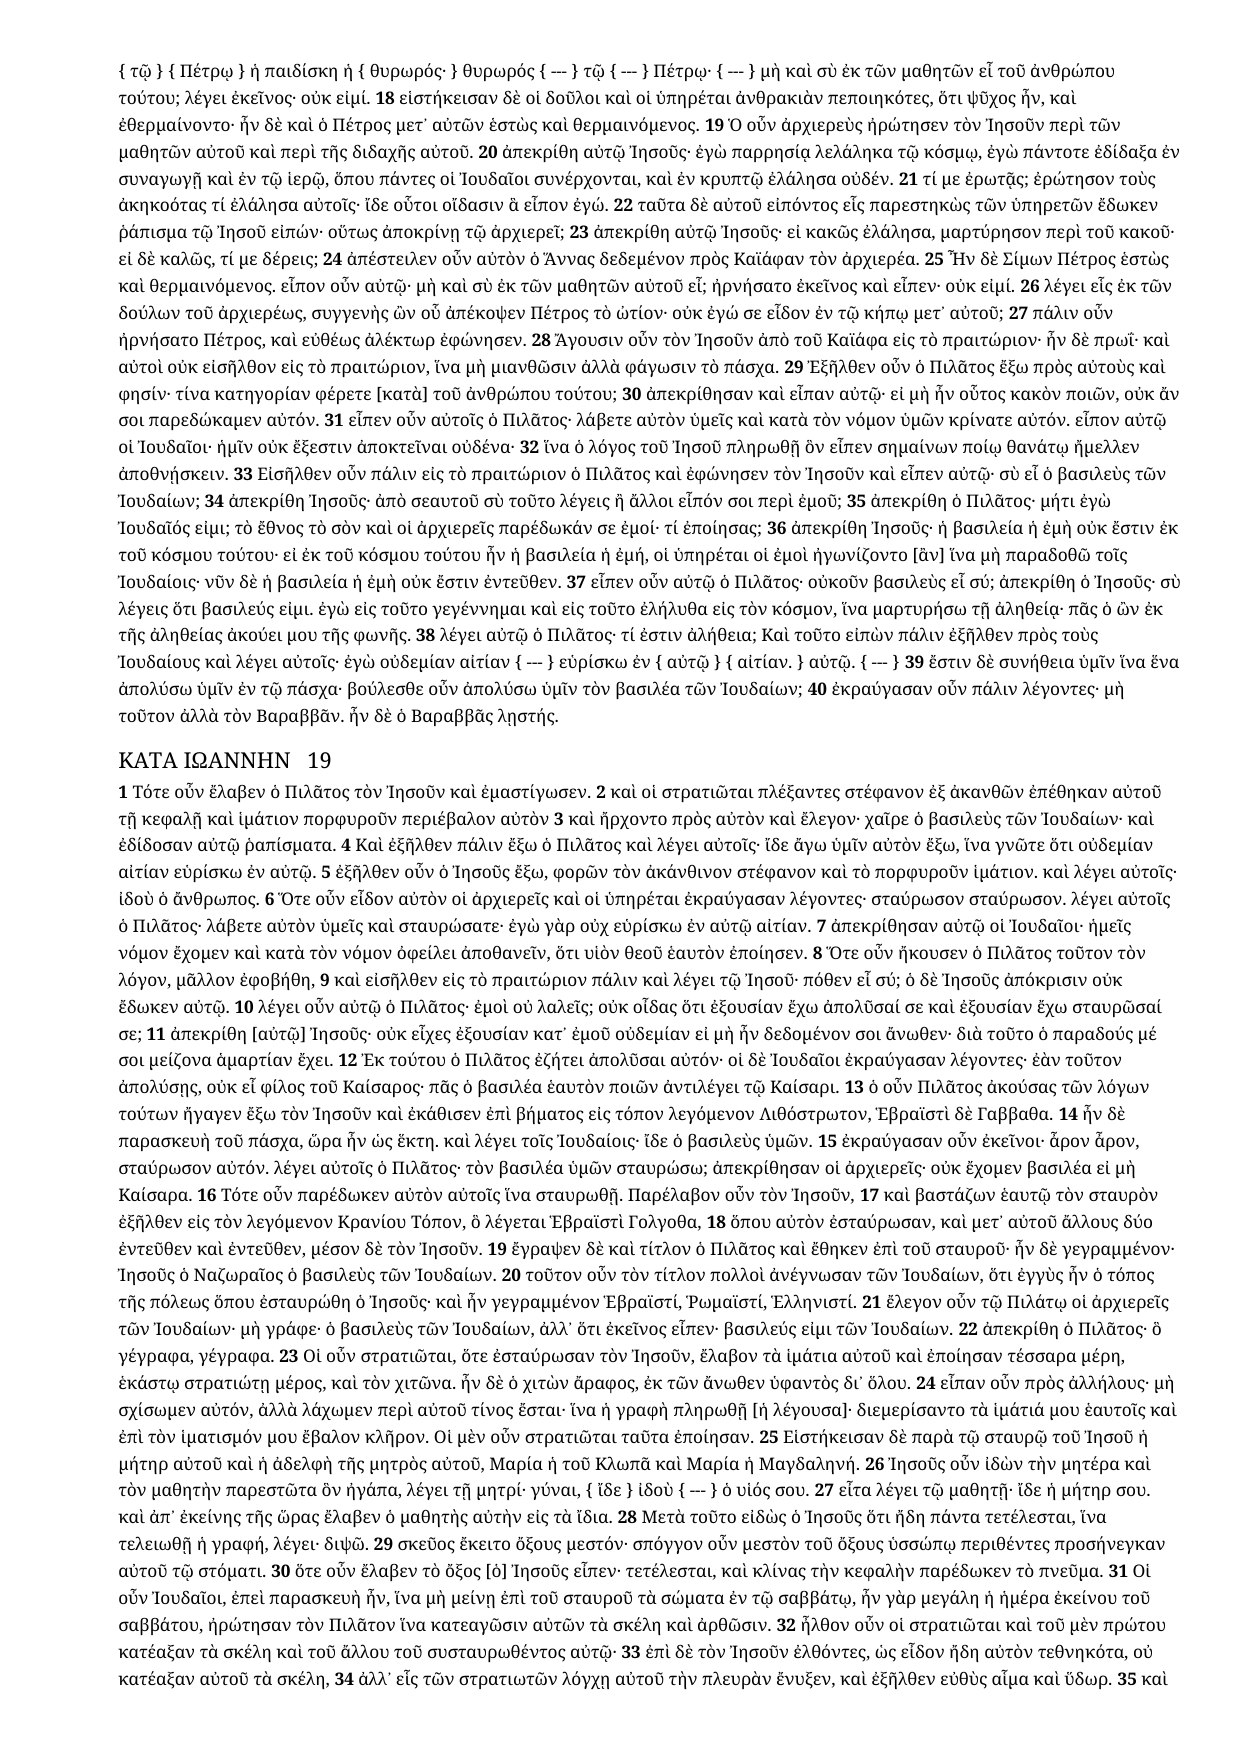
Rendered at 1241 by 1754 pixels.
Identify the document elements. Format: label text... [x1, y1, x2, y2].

text 1 Τότε οὖν ἔλαβεν ὁ Πιλᾶτος τὸν Ἰησοῦν καὶ ἐμαστίγωσεν. 2 καὶ οἱ στρατιῶται πλέξαντες στέφανον ἐξ ἀκανθῶν ἐπέθηκαν αὐτοῦ τῇ κεφαλῇ καὶ ἱμάτιον πορφυροῦν περιέβαλον αὐτὸν 3 καὶ ἤρχοντο πρὸς αὐτὸν καὶ ἔλεγον· χαῖρε ὁ βασιλεὺς τῶν Ἰουδαίων· καὶ ἐδίδοσαν αὐτῷ ῥαπίσματα. 4 Καὶ ἐξῆλθεν πάλιν ἔξω ὁ Πιλᾶτος καὶ λέγει αὐτοῖς· ἴδε ἄγω ὑμῖν αὐτὸν ἔξω, ἵνα γνῶτε ὅτι οὐδεμίαν αἰτίαν εὑρίσκω ἐν αὐτῷ. 5 ἐξῆλθεν οὖν ὁ Ἰησοῦς ἔξω, φορῶν τὸν ἀκάνθινον στέφανον καὶ τὸ πορφυροῦν ἱμάτιον. καὶ λέγει αὐτοῖς· ἰδοὺ ὁ ἄνθρωπος. 6 Ὅτε οὖν εἶδον αὐτὸν οἱ ἀρχιερεῖς καὶ οἱ ὑπηρέται ἐκραύγασαν λέγοντες· σταύρωσον σταύρωσον. λέγει αὐτοῖς ὁ Πιλᾶτος· λάβετε αὐτὸν ὑμεῖς καὶ σταυρώσατε· ἐγὼ γὰρ οὐχ εὑρίσκω ἐν αὐτῷ αἰτίαν. 7 ἀπεκρίθησαν αὐτῷ οἱ Ἰουδαῖοι· ἡμεῖς νόμον ἔχομεν καὶ κατὰ τὸν νόμον ὀφείλει ἀποθανεῖν, ὅτι υἱὸν θεοῦ ἑαυτὸν ἐποίησεν. 8 Ὅτε οὖν ἤκουσεν ὁ Πιλᾶτος τοῦτον τὸν λόγον, μᾶλλον ἐφοβήθη, 9 καὶ εἰσῆλθεν εἰς τὸ πραιτώριον πάλιν καὶ λέγει τῷ Ἰησοῦ· πόθεν εἶ σύ; ὁ δὲ Ἰησοῦς ἀπόκρισιν οὐκ ἔδωκεν αὐτῷ. 10 λέγει οὖν αὐτῷ ὁ Πιλᾶτος· ἐμοὶ οὐ λαλεῖς; οὐκ οἶδας ὅτι ἐξουσίαν ἔχω ἀπολῦσαί σε καὶ ἐξουσίαν ἔχω σταυρῶσαί σε; 11 ἀπεκρίθη [αὐτῷ] Ἰησοῦς· οὐκ εἶχες ἐξουσίαν κατ᾽ ἐμοῦ οὐδεμίαν εἰ μὴ ἦν δεδομένον σοι ἄνωθεν· διὰ τοῦτο ὁ παραδούς μέ σοι μείζονα ἁμαρτίαν ἔχει. 12 Ἐκ τούτου ὁ Πιλᾶτος ἐζήτει ἀπολῦσαι αὐτόν· οἱ δὲ Ἰουδαῖοι ἐκραύγασαν λέγοντες· ἐὰν τοῦτον ἀπολύσῃς, οὐκ εἶ φίλος τοῦ Καίσαρος· πᾶς ὁ βασιλέα ἑαυτὸν ποιῶν ἀντιλέγει τῷ Καίσαρι. 13 ὁ οὖν Πιλᾶτος ἀκούσας τῶν λόγων τούτων ἤγαγεν ἔξω τὸν Ἰησοῦν καὶ ἐκάθισεν ἐπὶ βήματος εἰς τόπον λεγόμενον Λιθόστρωτον, Ἑβραϊστὶ δὲ Γαββαθα. 14 ἦν δὲ παρασκευὴ τοῦ πάσχα, ὥρα ἦν ὡς ἕκτη. καὶ λέγει τοῖς Ἰουδαίοις· ἴδε ὁ βασιλεὺς ὑμῶν. 15 ἐκραύγασαν οὖν ἐκεῖνοι· ἆρον ἆρον, σταύρωσον αὐτόν. λέγει αὐτοῖς ὁ Πιλᾶτος· τὸν βασιλέα ὑμῶν σταυρώσω; ἀπεκρίθησαν οἱ ἀρχιερεῖς· οὐκ ἔχομεν βασιλέα εἰ μὴ Καίσαρα. 16 Τότε οὖν παρέδωκεν αὐτὸν αὐτοῖς ἵνα σταυρωθῇ. Παρέλαβον οὖν τὸν Ἰησοῦν, 17 καὶ βαστάζων ἑαυτῷ τὸν σταυρὸν ἐξῆλθεν εἰς τὸν λεγόμενον Κρανίου Τόπον, ὃ λέγεται Ἑβραϊστὶ Γολγοθα, 18 ὅπου αὐτὸν ἐσταύρωσαν, καὶ μετ᾽ αὐτοῦ ἄλλους δύο ἐντεῦθεν καὶ ἐντεῦθεν, μέσον δὲ τὸν Ἰησοῦν. 19 ἔγραψεν δὲ καὶ τίτλον ὁ Πιλᾶτος καὶ ἔθηκεν ἐπὶ τοῦ σταυροῦ· ἦν δὲ γεγραμμένον· Ἰησοῦς ὁ Ναζωραῖος ὁ βασιλεὺς τῶν Ἰουδαίων. 20 τοῦτον οὖν τὸν τίτλον πολλοὶ ἀνέγνωσαν τῶν Ἰουδαίων, ὅτι ἐγγὺς ἦν ὁ τόπος τῆς πόλεως ὅπου ἐσταυρώθη ὁ Ἰησοῦς· καὶ ἦν γεγραμμένον Ἑβραϊστί, Ῥωμαϊστί, Ἑλληνιστί. 21 ἔλεγον οὖν τῷ Πιλάτῳ οἱ ἀρχιερεῖς τῶν Ἰουδαίων· μὴ γράφε· ὁ βασιλεὺς τῶν Ἰουδαίων, ἀλλ᾽ ὅτι ἐκεῖνος εἶπεν· βασιλεύς εἰμι τῶν Ἰουδαίων. 22 ἀπεκρίθη ὁ Πιλᾶτος· ὃ γέγραφα, γέγραφα. 23 Οἱ οὖν στρατιῶται, ὅτε ἐσταύρωσαν τὸν Ἰησοῦν, ἔλαβον τὰ ἱμάτια αὐτοῦ καὶ ἐποίησαν τέσσαρα μέρη, ἑκάστῳ στρατιώτῃ μέρος, καὶ τὸν χιτῶνα. ἦν δὲ ὁ χιτὼν ἄραφος, ἐκ τῶν ἄνωθεν ὑφαντὸς δι᾽ ὅλου. 24 εἶπαν οὖν πρὸς ἀλλήλους· μὴ σχίσωμεν αὐτόν, ἀλλὰ λάχωμεν περὶ αὐτοῦ τίνος ἔσται· ἵνα ἡ γραφὴ πληρωθῇ [ἡ λέγουσα]· διεμερίσαντο τὰ ἱμάτιά μου ἑαυτοῖς καὶ ἐπὶ τὸν ἱματισμόν μου ἔβαλον κλῆρον. Οἱ μὲν οὖν στρατιῶται ταῦτα ἐποίησαν. 25 Εἱστήκεισαν δὲ παρὰ τῷ σταυρῷ τοῦ Ἰησοῦ ἡ μήτηρ αὐτοῦ καὶ ἡ ἀδελφὴ τῆς μητρὸς αὐτοῦ, Μαρία ἡ τοῦ Κλωπᾶ καὶ Μαρία ἡ Μαγδαληνή. 26 Ἰησοῦς οὖν ἰδὼν τὴν μητέρα καὶ τὸν μαθητὴν παρεστῶτα ὃν ἠγάπα, λέγει τῇ μητρί· γύναι, { ἴδε } ἰδοὺ { --- } ὁ υἱός σου. 27 εἶτα λέγει τῷ μαθητῇ· ἴδε ἡ μήτηρ σου. καὶ ἀπ᾽ ἐκείνης τῆς ὥρας ἔλαβεν ὁ μαθητὴς αὐτὴν εἰς τὰ ἴδια. 28 Μετὰ τοῦτο εἰδὼς ὁ Ἰησοῦς ὅτι ἤδη πάντα τετέλεσται, ἵνα τελειωθῇ ἡ γραφή, λέγει· διψῶ. 29 σκεῦος ἔκειτο ὄξους μεστόν· σπόγγον οὖν μεστὸν τοῦ ὄξους ὑσσώπῳ περιθέντες προσήνεγκαν αὐτοῦ τῷ στόματι. 30 ὅτε οὖν ἔλαβεν τὸ ὄξος [ὁ] Ἰησοῦς εἶπεν· τετέλεσται, καὶ κλίνας τὴν κεφαλὴν παρέδωκεν τὸ πνεῦμα. 31 Οἱ οὖν Ἰουδαῖοι, ἐπεὶ παρασκευὴ ἦν, ἵνα μὴ μείνῃ ἐπὶ τοῦ σταυροῦ τὰ σώματα ἐν τῷ σαββάτῳ, ἦν γὰρ μεγάλη ἡ ἡμέρα ἐκείνου τοῦ σαββάτου, ἠρώτησαν τὸν Πιλᾶτον ἵνα κατεαγῶσιν αὐτῶν τὰ σκέλη καὶ ἀρθῶσιν. 32 ἦλθον οὖν οἱ στρατιῶται καὶ τοῦ μὲν πρώτου κατέαξαν τὰ σκέλη καὶ τοῦ ἄλλου τοῦ συσταυρωθέντος αὐτῷ· 33 ἐπὶ δὲ τὸν Ἰησοῦν ἐλθόντες, ὡς εἶδον ἤδη αὐτὸν τεθνηκότα, οὐ κατέαξαν αὐτοῦ τὰ σκέλη, 34 ἀλλ᾽ εἷς τῶν στρατιωτῶν λόγχῃ αὐτοῦ τὴν πλευρὰν ἔνυξεν, καὶ ἐξῆλθεν εὐθὺς αἷμα καὶ ὕδωρ. 35 καὶ [118, 780, 1181, 1690]
text ΚΑΤΑ ΙΩΑΝΝΗΝ 19 [118, 746, 1181, 775]
text { τῷ } { Πέτρῳ } ἡ παιδίσκη ἡ { θυρωρός· } θυρωρός { --- } τῷ { --- } Πέτρῳ· { --- } μὴ καὶ σὺ ἐκ τῶν μαθητῶν εἶ τοῦ ἀνθρώπου τούτου; λέγει ἐκεῖνος· οὐκ εἰμί. 18 εἱστήκεισαν δὲ οἱ δοῦλοι καὶ οἱ ὑπηρέται ἀνθρακιὰν πεποιηκότες, ὅτι ψῦχος ἦν, καὶ ἐθερμαίνοντο· ἦν δὲ καὶ ὁ Πέτρος μετ᾽ αὐτῶν ἑστὼς καὶ θερμαινόμενος. 19 Ὁ οὖν ἀρχιερεὺς ἠρώτησεν τὸν Ἰησοῦν περὶ τῶν μαθητῶν αὐτοῦ καὶ περὶ τῆς διδαχῆς αὐτοῦ. 20 ἀπεκρίθη αὐτῷ Ἰησοῦς· ἐγὼ παρρησίᾳ λελάληκα τῷ κόσμῳ, ἐγὼ πάντοτε ἐδίδαξα ἐν συναγωγῇ καὶ ἐν τῷ ἱερῷ, ὅπου πάντες οἱ Ἰουδαῖοι συνέρχονται, καὶ ἐν κρυπτῷ ἐλάλησα οὐδέν. 21 τί με ἐρωτᾷς; ἐρώτησον τοὺς ἀκηκοότας τί ἐλάλησα αὐτοῖς· ἴδε οὗτοι οἴδασιν ἃ εἶπον ἐγώ. 22 ταῦτα δὲ αὐτοῦ εἰπόντος εἷς παρεστηκὼς τῶν ὑπηρετῶν ἔδωκεν ῥάπισμα τῷ Ἰησοῦ εἰπών· οὕτως ἀποκρίνῃ τῷ ἀρχιερεῖ; 23 ἀπεκρίθη αὐτῷ Ἰησοῦς· εἰ κακῶς ἐλάλησα, μαρτύρησον περὶ τοῦ κακοῦ· εἰ δὲ καλῶς, τί με δέρεις; 24 ἀπέστειλεν οὖν αὐτὸν ὁ Ἅννας δεδεμένον πρὸς Καϊάφαν τὸν ἀρχιερέα. 25 Ἦν δὲ Σίμων Πέτρος ἑστὼς καὶ θερμαινόμενος. εἶπον οὖν αὐτῷ· μὴ καὶ σὺ ἐκ τῶν μαθητῶν αὐτοῦ εἶ; ἠρνήσατο ἐκεῖνος καὶ εἶπεν· οὐκ εἰμί. 26 λέγει εἷς ἐκ τῶν δούλων τοῦ ἀρχιερέως, συγγενὴς ὢν οὗ ἀπέκοψεν Πέτρος τὸ ὠτίον· οὐκ ἐγώ σε εἶδον ἐν τῷ κήπῳ μετ᾽ αὐτοῦ; 27 πάλιν οὖν ἠρνήσατο Πέτρος, καὶ εὐθέως ἀλέκτωρ ἐφώνησεν. 28 Ἄγουσιν οὖν τὸν Ἰησοῦν ἀπὸ τοῦ Καϊάφα εἰς τὸ πραιτώριον· ἦν δὲ πρωΐ· καὶ αὐτοὶ οὐκ εἰσῆλθον εἰς τὸ πραιτώριον, ἵνα μὴ μιανθῶσιν ἀλλὰ φάγωσιν τὸ πάσχα. 29 Ἐξῆλθεν οὖν ὁ Πιλᾶτος ἔξω πρὸς αὐτοὺς καὶ φησίν· τίνα κατηγορίαν φέρετε [κατὰ] τοῦ ἀνθρώπου τούτου; 30 ἀπεκρίθησαν καὶ εἶπαν αὐτῷ· εἰ μὴ ἦν οὗτος κακὸν ποιῶν, οὐκ ἄν σοι παρεδώκαμεν αὐτόν. 31 εἶπεν οὖν αὐτοῖς ὁ Πιλᾶτος· λάβετε αὐτὸν ὑμεῖς καὶ κατὰ τὸν νόμον ὑμῶν κρίνατε αὐτόν. εἶπον αὐτῷ οἱ Ἰουδαῖοι· ἡμῖν οὐκ ἔξεστιν ἀποκτεῖναι οὐδένα· 32 ἵνα ὁ λόγος τοῦ Ἰησοῦ πληρωθῇ ὃν εἶπεν σημαίνων ποίῳ θανάτῳ ἤμελλεν ἀποθνῄσκειν. 33 Εἰσῆλθεν οὖν πάλιν εἰς τὸ πραιτώριον ὁ Πιλᾶτος καὶ ἐφώνησεν τὸν Ἰησοῦν καὶ εἶπεν αὐτῷ· σὺ εἶ ὁ βασιλεὺς τῶν Ἰουδαίων; 34 ἀπεκρίθη Ἰησοῦς· ἀπὸ σεαυτοῦ σὺ τοῦτο λέγεις ἢ ἄλλοι εἶπόν σοι περὶ ἐμοῦ; 35 ἀπεκρίθη ὁ Πιλᾶτος· μήτι ἐγὼ Ἰουδαῖός εἰμι; τὸ ἔθνος τὸ σὸν καὶ οἱ ἀρχιερεῖς παρέδωκάν σε ἐμοί· τί ἐποίησας; 36 ἀπεκρίθη Ἰησοῦς· ἡ βασιλεία ἡ ἐμὴ οὐκ ἔστιν ἐκ τοῦ κόσμου τούτου· εἰ ἐκ τοῦ κόσμου τούτου ἦν ἡ βασιλεία ἡ ἐμή, οἱ ὑπηρέται οἱ ἐμοὶ ἠγωνίζοντο [ἂν] ἵνα μὴ παραδοθῶ τοῖς Ἰουδαίοις· νῦν δὲ ἡ βασιλεία ἡ ἐμὴ οὐκ ἔστιν ἐντεῦθεν. 37 εἶπεν οὖν αὐτῷ ὁ Πιλᾶτος· οὐκοῦν βασιλεὺς εἶ σύ; ἀπεκρίθη ὁ Ἰησοῦς· σὺ λέγεις ὅτι βασιλεύς εἰμι. ἐγὼ εἰς τοῦτο γεγέννημαι καὶ εἰς τοῦτο ἐλήλυθα εἰς τὸν κόσμον, ἵνα μαρτυρήσω τῇ ἀληθείᾳ· πᾶς ὁ ὢν ἐκ τῆς ἀληθείας ἀκούει μου τῆς φωνῆς. 38 λέγει αὐτῷ ὁ Πιλᾶτος· τί ἐστιν ἀλήθεια; Καὶ τοῦτο εἰπὼν πάλιν ἐξῆλθεν πρὸς τοὺς Ἰουδαίους καὶ λέγει αὐτοῖς· ἐγὼ οὐδεμίαν αἰτίαν { --- } εὑρίσκω ἐν { αὐτῷ } { αἰτίαν. } αὐτῷ. { --- } 39 ἔστιν δὲ συνήθεια ὑμῖν ἵνα ἕνα ἀπολύσω ὑμῖν ἐν τῷ πάσχα· βούλεσθε οὖν ἀπολύσω ὑμῖν τὸν βασιλέα τῶν Ἰουδαίων; 40 ἐκραύγασαν οὖν πάλιν λέγοντες· μὴ τοῦτον ἀλλὰ τὸν Βαραββᾶν. ἦν δὲ ὁ Βαραββᾶς λῃστής. [118, 59, 1181, 727]
